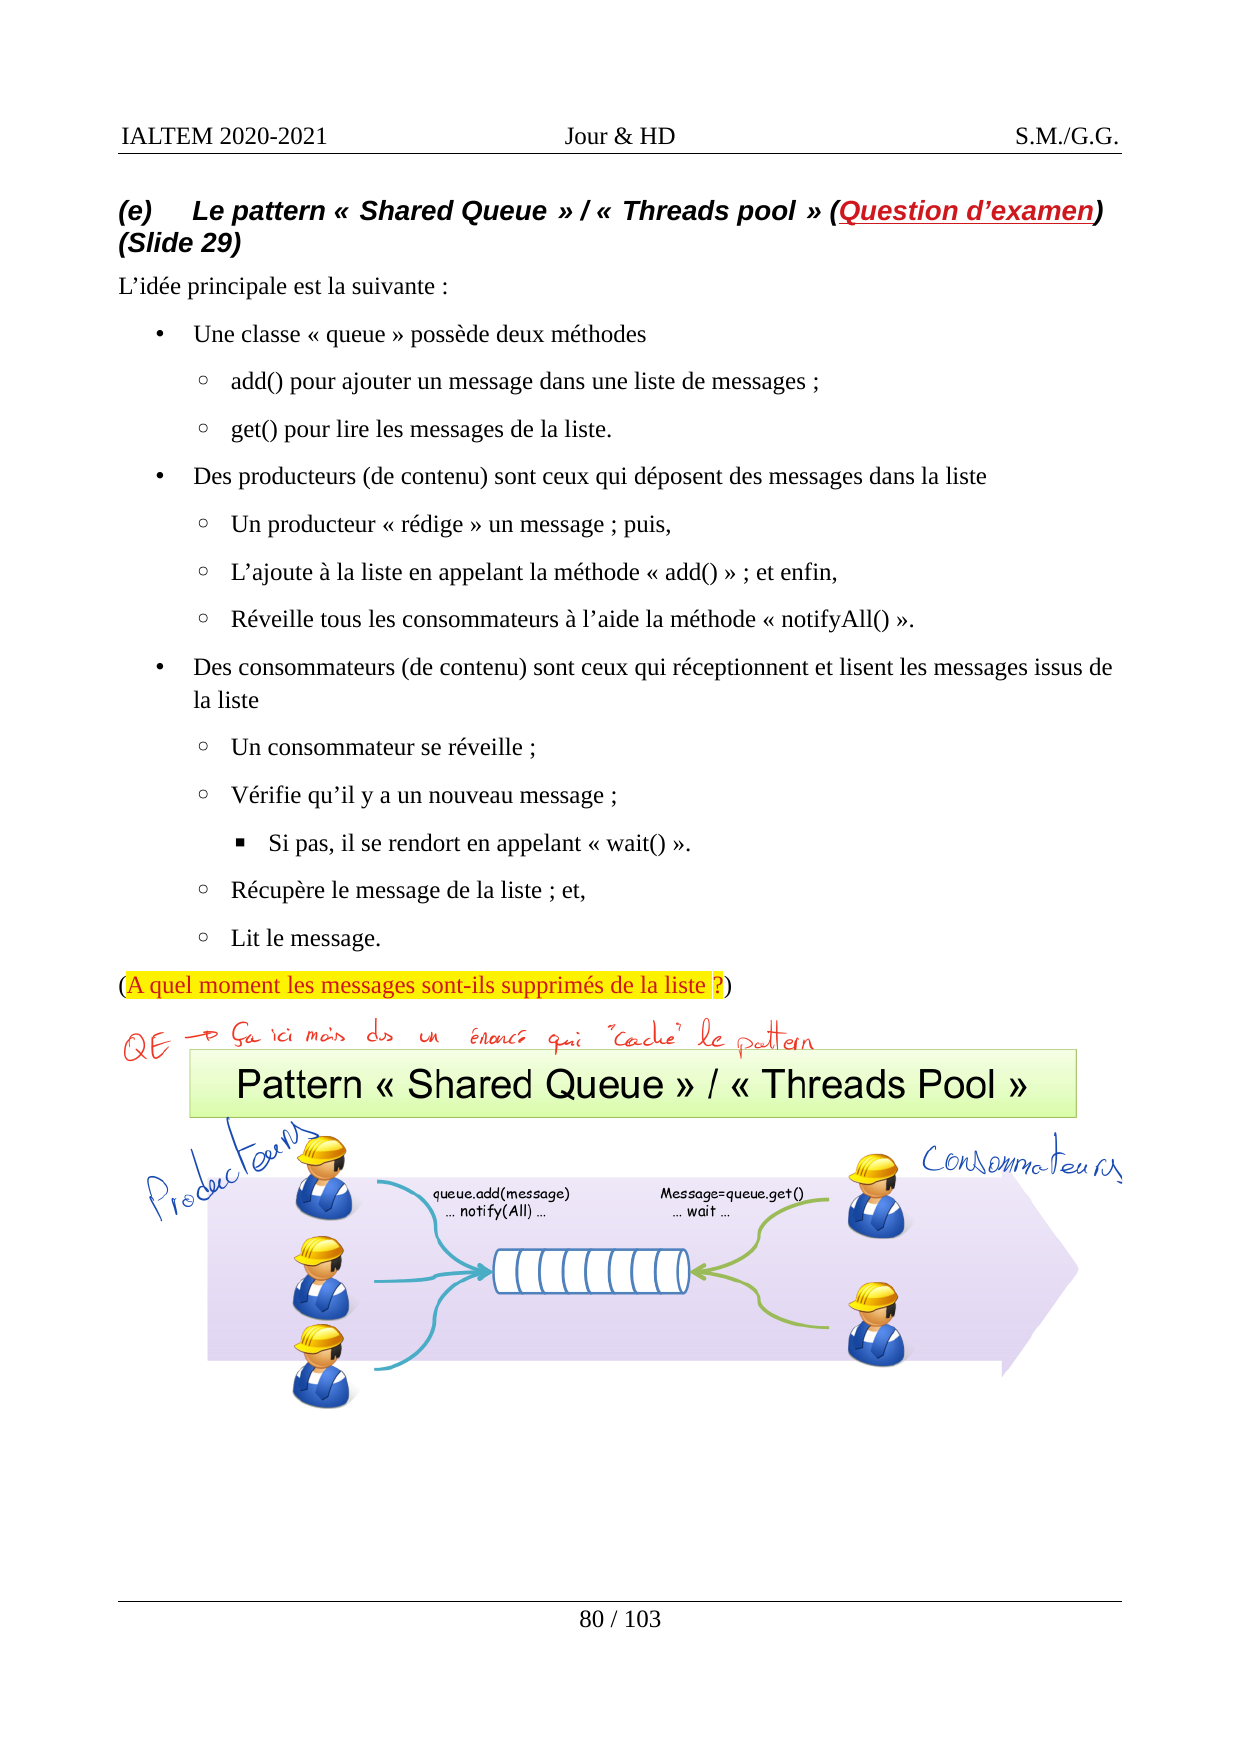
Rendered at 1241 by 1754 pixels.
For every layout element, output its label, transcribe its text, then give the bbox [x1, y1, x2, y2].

text (A quel moment les messages sont-ils supprimés de la liste ?) [118, 971, 1122, 999]
list Des consommateurs (de contenu) sont ceux qui réceptionnent et lisent les messages issus de la liste [156, 652, 1122, 714]
list Une classe « queue » possède deux méthodes [156, 319, 1122, 347]
list get() pour lire les messages de la liste. [193, 414, 1122, 443]
text L’idée principale est la suivante : [118, 271, 1122, 300]
picture [118, 1018, 1123, 1415]
list Des producteurs (de contenu) sont ceux qui déposent des messages dans la liste [156, 461, 1122, 490]
list Si pas, il se rendort en appelant « wait() ». [231, 828, 1122, 856]
list Un producteur « rédige » un message ; puis, [193, 509, 1122, 538]
subtitle Le pattern « Shared Queue » / « Threads pool » (Question d’examen) (Slide 29) [118, 195, 1122, 258]
list add() pour ajouter un message dans une liste de messages ; [193, 366, 1122, 395]
list L’ajoute à la liste en appelant la méthode « add() » ; et enfin, [193, 557, 1122, 585]
list Réveille tous les consommateurs à l’aide la méthode « notifyAll() ». [193, 604, 1122, 633]
list Vérifie qu’il y a un nouveau message ; [193, 780, 1122, 809]
list Lit le message. [193, 923, 1122, 952]
list Un consommateur se réveille ; [193, 732, 1122, 761]
list Récupère le message de la liste ; et, [193, 875, 1122, 904]
